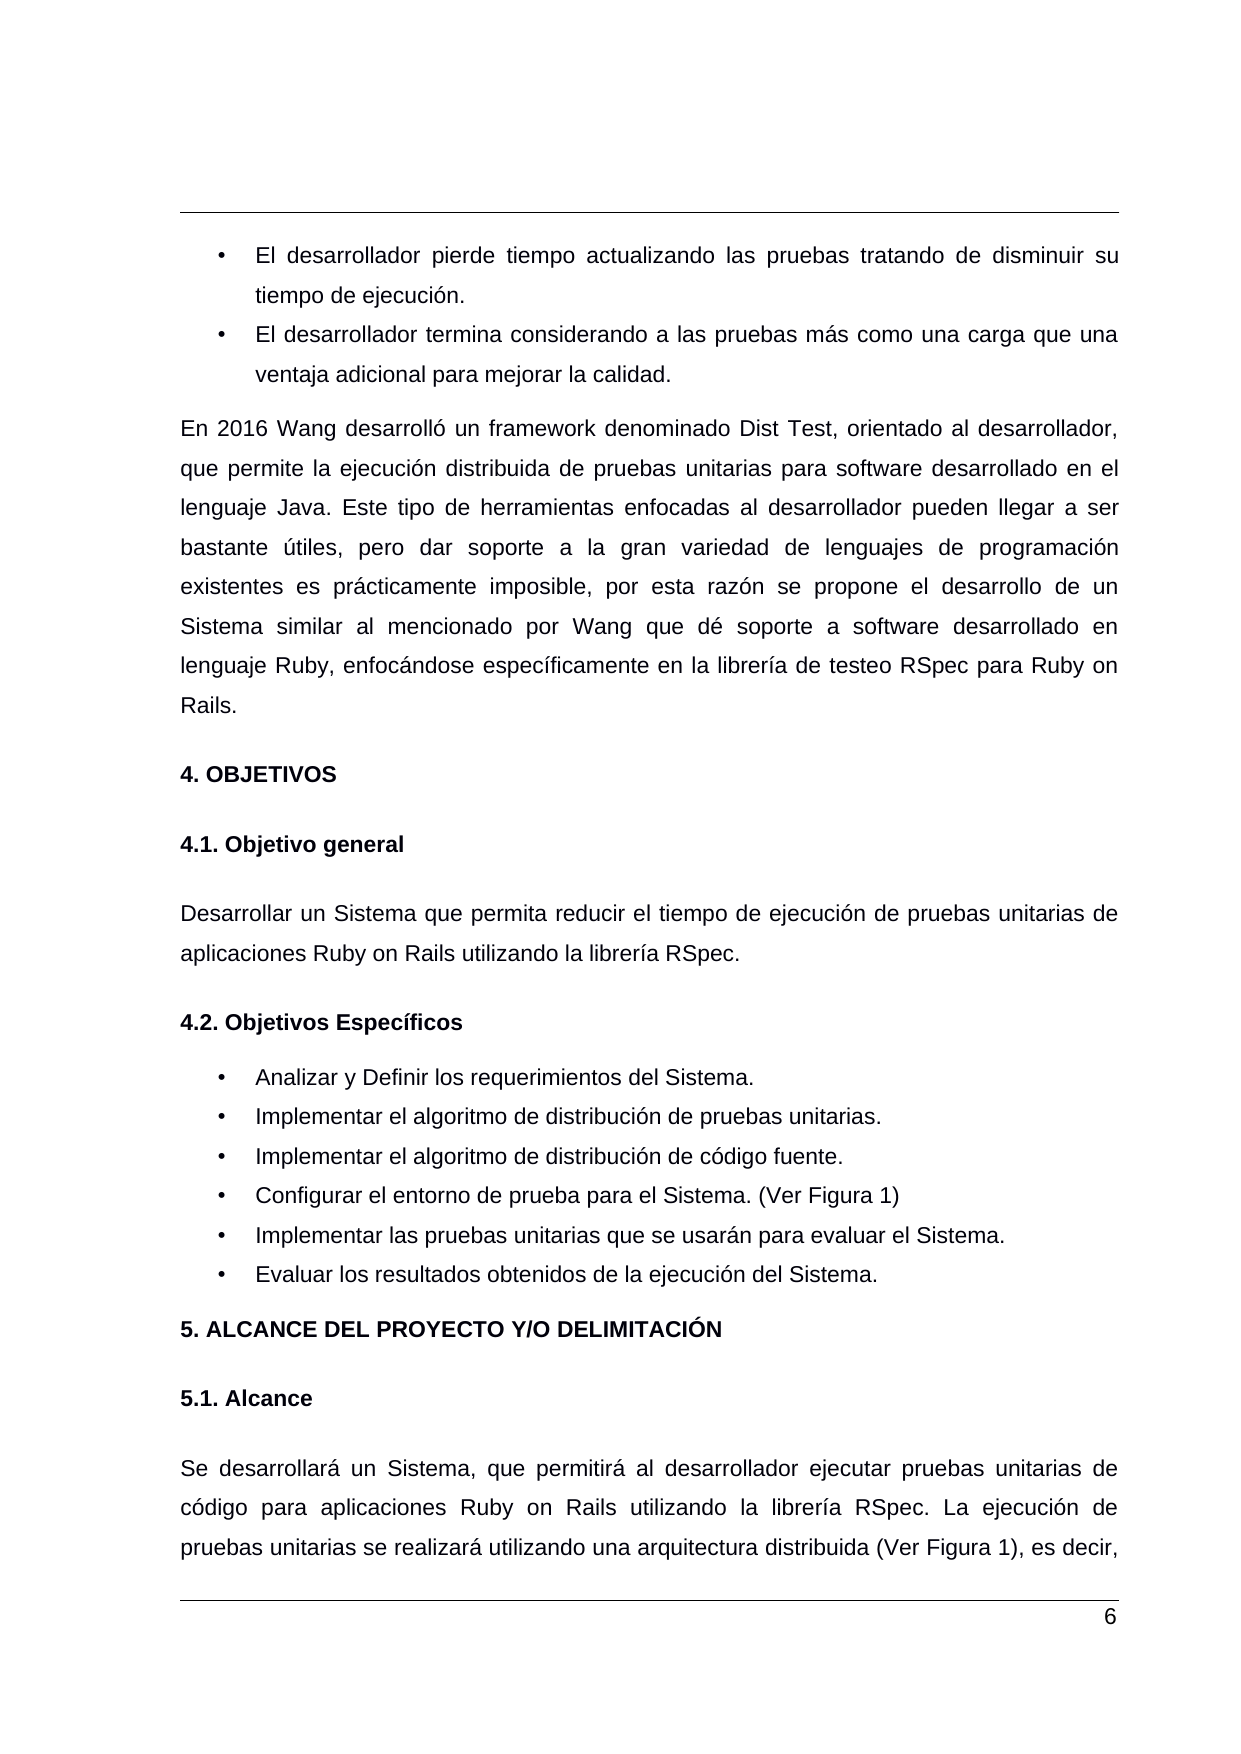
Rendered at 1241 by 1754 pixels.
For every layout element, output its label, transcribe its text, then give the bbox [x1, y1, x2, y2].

text Se desarrollará un Sistema, que permitirá al desarrollador ejecutar pruebas unitarias de código para aplicaciones Ruby on Rails utilizando la librería RSpec. La ejecución de pruebas unitarias se realizará utilizando una arquitectura distribuida (Ver Figura 1), es decir, [180, 1454, 1119, 1560]
text Desarrollar un Sistema que permita reducir el tiempo de ejecución de pruebas unitarias de aplicaciones Ruby on Rails utilizando la librería RSpec. [180, 900, 1119, 966]
list El desarrollador termina considerando a las pruebas más como una carga que una ventaja adicional para mejorar la calidad. [218, 321, 1119, 387]
text 4.2. Objetivos Específicos [180, 1009, 1119, 1036]
title 4. OBJETIVOS [180, 761, 1119, 788]
list Implementar el algoritmo de distribución de pruebas unitarias. [218, 1103, 1119, 1129]
list Implementar el algoritmo de distribución de código fuente. [218, 1143, 1119, 1169]
title 5. ALCANCE DEL PROYECTO Y/O DELIMITACIÓN [180, 1316, 1119, 1342]
text En 2016 Wang desarrolló un framework denominado Dist Test, orientado al desarrollador, que permite la ejecución distribuida de pruebas unitarias para software desarrollado en el lenguaje Java. Este tipo de herramientas enfocadas al desarrollador pueden llegar a ser bastante útiles, pero dar soporte a la gran variedad de lenguajes de programación existentes es prácticamente imposible, por esta razón se propone el desarrollo de un Sistema similar al mencionado por Wang que dé soporte a software desarrollado en lenguaje Ruby, enfocándose específicamente en la librería de testeo RSpec para Ruby on Rails. [180, 415, 1119, 718]
list Analizar y Definir los requerimientos del Sistema. [218, 1064, 1119, 1090]
text 4.1. Objetivo general [180, 831, 1119, 857]
list Implementar las pruebas unitarias que se usarán para evaluar el Sistema. [218, 1222, 1119, 1248]
list El desarrollador pierde tiempo actualizando las pruebas tratando de disminuir su tiempo de ejecución. [218, 242, 1119, 308]
text 5.1. Alcance [180, 1385, 1119, 1411]
list Evaluar los resultados obtenidos de la ejecución del Sistema. [218, 1261, 1119, 1287]
list Configurar el entorno de prueba para el Sistema. (Ver Figura 1) [218, 1182, 1119, 1208]
